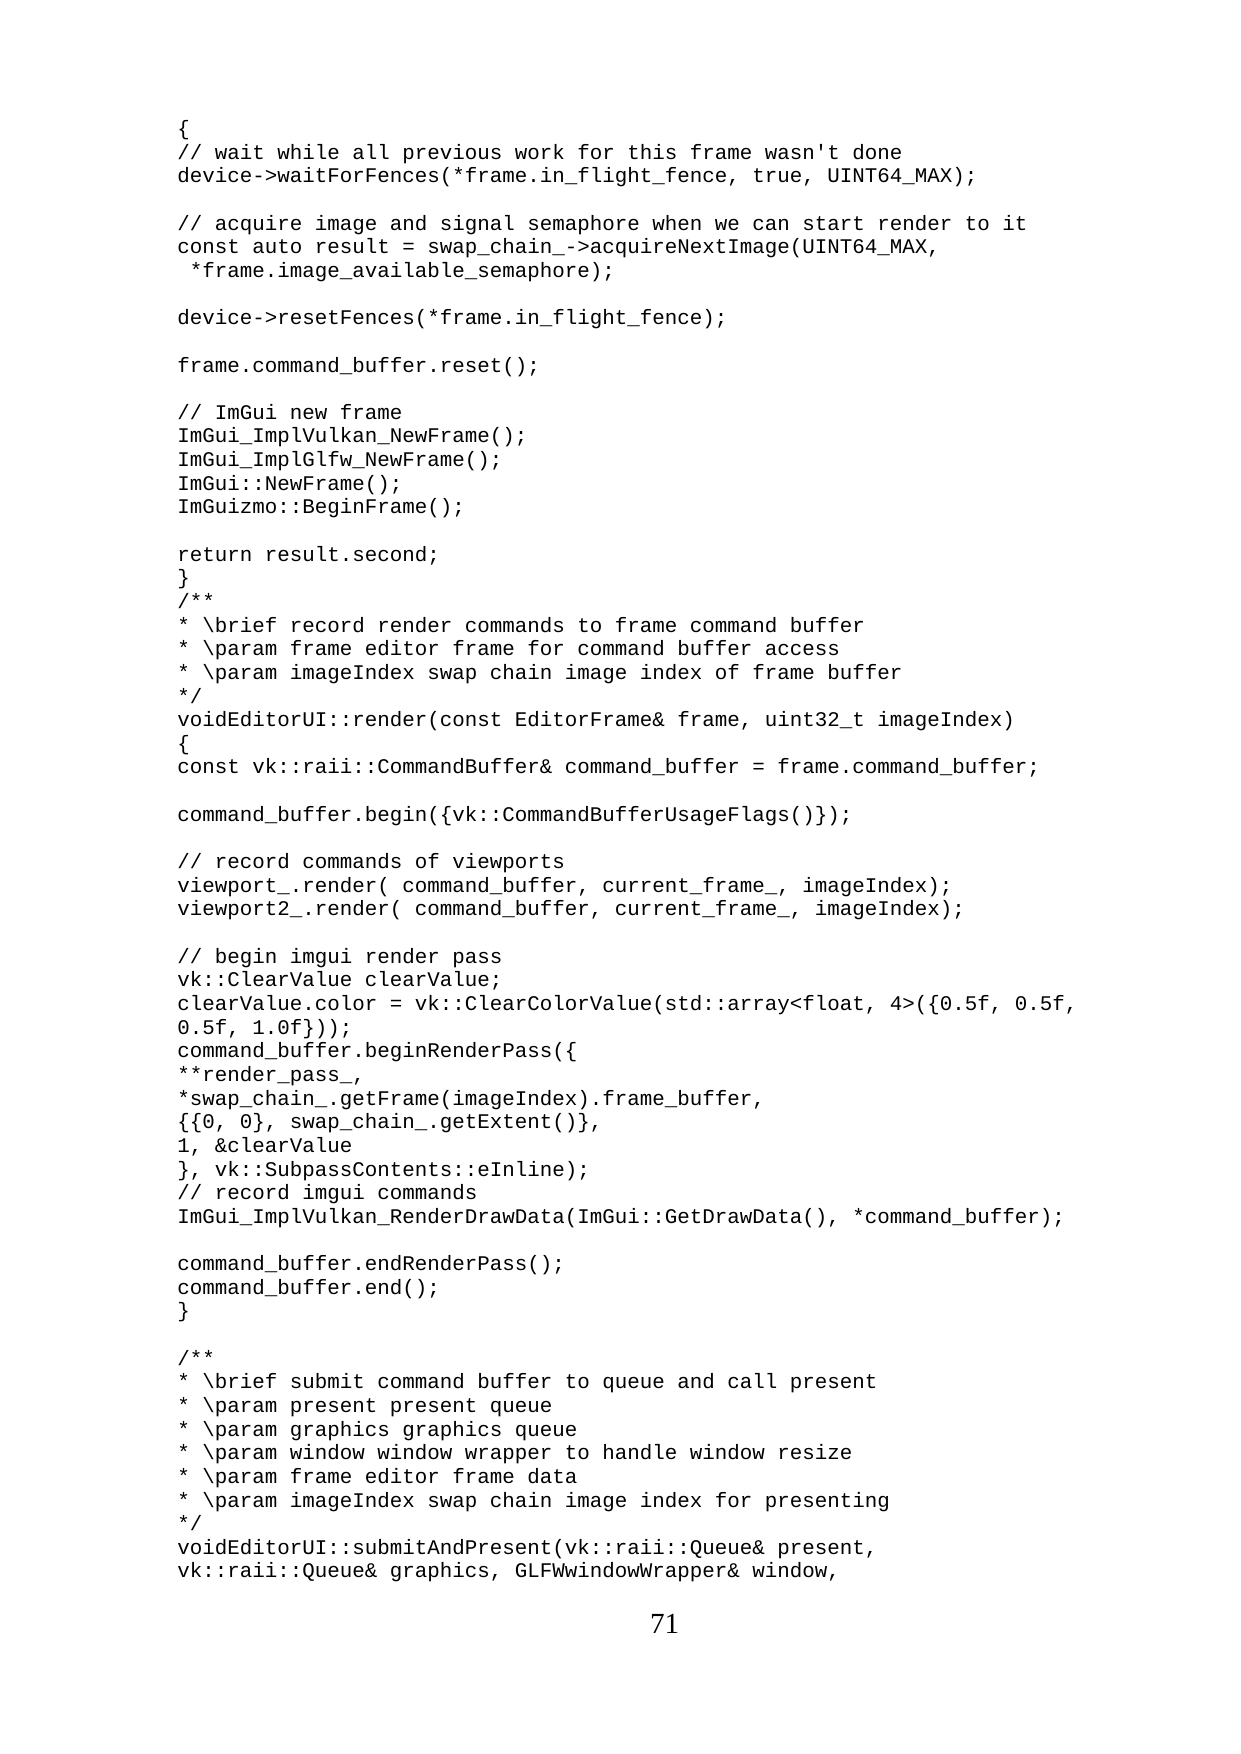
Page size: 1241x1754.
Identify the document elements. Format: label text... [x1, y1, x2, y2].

text device->waitForFences(*frame.in_flight_fence, true, UINT64_MAX); [177, 165, 1152, 189]
text }, vk::SubpassContents::eInline); [177, 1158, 1152, 1182]
text // ImGui new frame [177, 402, 1152, 426]
text * \brief submit command buffer to queue and call present [177, 1371, 1152, 1395]
text ImGui_ImplGlfw_NewFrame(); [177, 449, 1152, 473]
text viewport2_.render( command_buffer, current_frame_, imageIndex); [177, 898, 1152, 922]
text // record imgui commands [177, 1182, 1152, 1206]
text const auto result = swap_chain_->acquireNextImage(UINT64_MAX, *frame.image_available_semaphore); [177, 236, 1152, 284]
text * \param imageIndex swap chain image index for presenting [177, 1489, 1152, 1513]
text vk::raii::Queue& graphics, GLFWwindowWrapper& window, [177, 1561, 1152, 1584]
text */ [177, 686, 1152, 709]
text */ [177, 1513, 1152, 1537]
text **render_pass_, [177, 1064, 1152, 1088]
text 1, &clearValue [177, 1135, 1152, 1158]
text * \param graphics graphics queue [177, 1419, 1152, 1442]
text // record commands of viewports [177, 851, 1152, 875]
text /** [177, 1348, 1152, 1371]
text ImGui::NewFrame(); [177, 473, 1152, 496]
text // begin imgui render pass [177, 946, 1152, 969]
text frame.command_buffer.reset(); [177, 354, 1152, 378]
text command_buffer.begin({vk::CommandBufferUsageFlags()}); [177, 804, 1152, 827]
text voidEditorUI::render(const EditorFrame& frame, uint32_t imageIndex) [177, 709, 1152, 733]
text viewport_.render( command_buffer, current_frame_, imageIndex); [177, 875, 1152, 898]
text const vk::raii::CommandBuffer& command_buffer = frame.command_buffer; [177, 757, 1152, 780]
text command_buffer.endRenderPass(); [177, 1253, 1152, 1277]
text { [177, 118, 1152, 142]
text * \param frame editor frame for command buffer access [177, 638, 1152, 662]
text voidEditorUI::submitAndPresent(vk::raii::Queue& present, [177, 1537, 1152, 1561]
text * \param imageIndex swap chain image index of frame buffer [177, 662, 1152, 686]
text ImGuizmo::BeginFrame(); [177, 496, 1152, 520]
text device->resetFences(*frame.in_flight_fence); [177, 307, 1152, 331]
text * \param window window wrapper to handle window resize [177, 1442, 1152, 1466]
text // acquire image and signal semaphore when we can start render to it [177, 213, 1152, 236]
text vk::ClearValue clearValue; [177, 969, 1152, 993]
text command_buffer.end(); [177, 1277, 1152, 1300]
text clearValue.color = vk::ClearColorValue(std::array<float, 4>({0.5f, 0.5f, [177, 993, 1152, 1017]
text * \param present present queue [177, 1395, 1152, 1419]
text *swap_chain_.getFrame(imageIndex).frame_buffer, [177, 1088, 1152, 1111]
text 0.5f, 1.0f})); [177, 1017, 1152, 1040]
text {{0, 0}, swap_chain_.getExtent()}, [177, 1111, 1152, 1135]
text ImGui_ImplVulkan_NewFrame(); [177, 426, 1152, 449]
text return result.second; [177, 544, 1152, 567]
text ImGui_ImplVulkan_RenderDrawData(ImGui::GetDrawData(), *command_buffer); [177, 1206, 1152, 1229]
text { [177, 733, 1152, 757]
text command_buffer.beginRenderPass({ [177, 1040, 1152, 1064]
text // wait while all previous work for this frame wasn't done [177, 142, 1152, 165]
text * \brief record render commands to frame command buffer [177, 615, 1152, 638]
text } [177, 1300, 1152, 1324]
text } [177, 567, 1152, 591]
text /** [177, 591, 1152, 615]
text * \param frame editor frame data [177, 1466, 1152, 1489]
